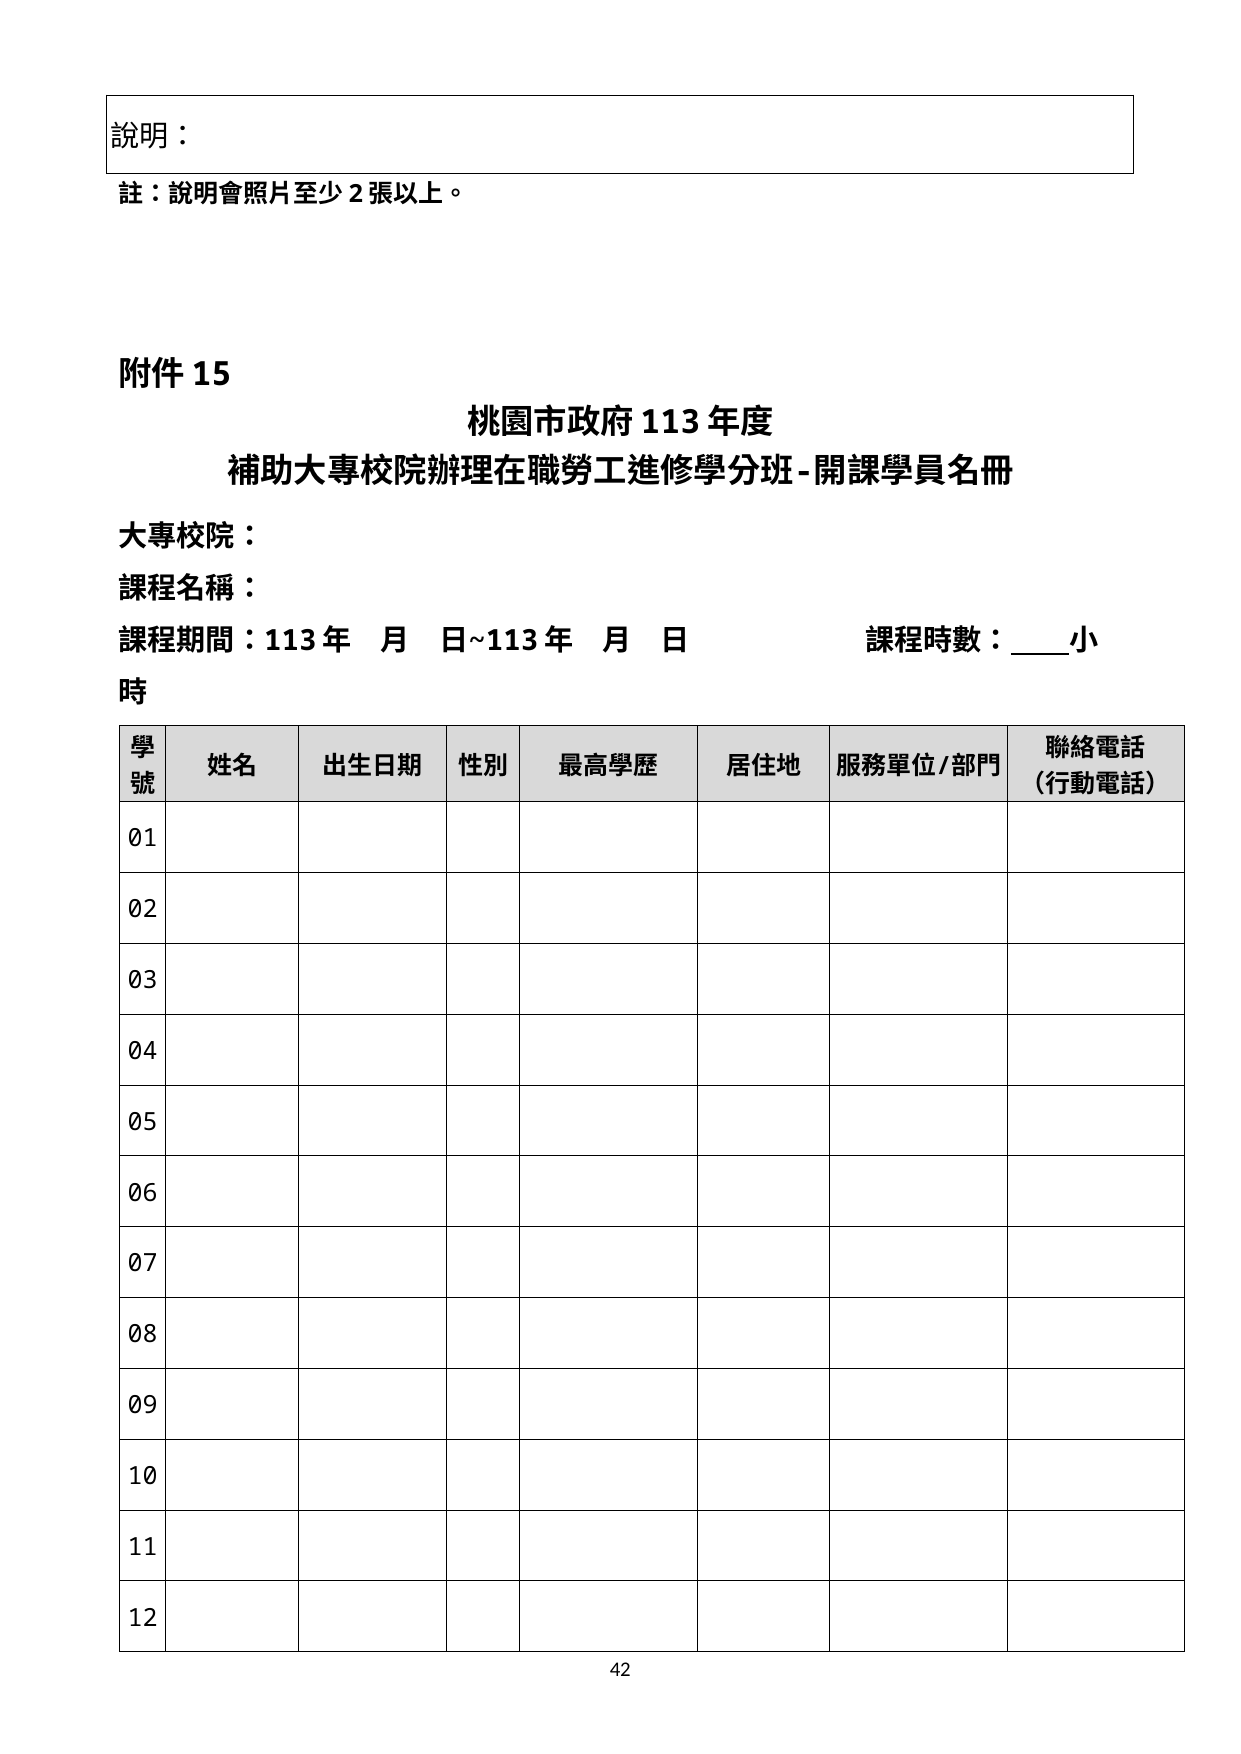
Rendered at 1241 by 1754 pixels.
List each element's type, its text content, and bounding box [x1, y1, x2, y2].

table_cell [299, 944, 446, 1014]
table_cell [520, 802, 697, 872]
table_cell [166, 1156, 298, 1226]
table_cell [166, 802, 298, 872]
table_cell 09 [120, 1369, 165, 1439]
table_cell [830, 1581, 1007, 1651]
table_cell [299, 1369, 446, 1439]
table_cell 11 [120, 1511, 165, 1580]
table_cell [447, 1156, 519, 1226]
table_cell [166, 873, 298, 943]
table_header 姓名 [166, 726, 298, 801]
table_cell [166, 1298, 298, 1368]
table_cell [830, 944, 1007, 1014]
table_cell [299, 1227, 446, 1297]
table_cell [447, 802, 519, 872]
table_cell [1008, 1156, 1184, 1226]
table_cell 說明： [107, 96, 1133, 173]
table_cell [299, 1298, 446, 1368]
table_cell [447, 1511, 519, 1580]
table_cell [1008, 802, 1184, 872]
table_cell [166, 1015, 298, 1084]
table_cell 04 [120, 1015, 165, 1084]
table_cell [698, 1511, 829, 1580]
table_cell [1008, 1298, 1184, 1368]
table_cell [166, 1581, 298, 1651]
table_cell [447, 1369, 519, 1439]
table_cell [1008, 1227, 1184, 1297]
table_cell [520, 1581, 697, 1651]
table_cell [830, 1086, 1007, 1155]
table_cell [1008, 873, 1184, 943]
table_cell [830, 873, 1007, 943]
table_cell [698, 1156, 829, 1226]
table_cell 05 [120, 1086, 165, 1155]
table_cell 12 [120, 1581, 165, 1651]
table_header 最高學歷 [520, 726, 697, 801]
table_cell [1008, 1511, 1184, 1580]
table_cell [447, 1015, 519, 1084]
table_cell [830, 1227, 1007, 1297]
table_cell 01 [120, 802, 165, 872]
text 課程期間：113年 月 日~113年 月 日 課程時數： 小時 [118, 608, 1122, 713]
table_cell [166, 1086, 298, 1155]
table_cell [830, 1015, 1007, 1084]
table_header 性別 [447, 726, 519, 801]
table_cell [1008, 1440, 1184, 1509]
table_cell [698, 1440, 829, 1509]
table_cell [520, 1440, 697, 1509]
table_cell [166, 944, 298, 1014]
table_header 聯絡電話 （行動電話） [1008, 726, 1184, 801]
table_cell [447, 1227, 519, 1297]
table_cell [299, 802, 446, 872]
table_cell [520, 1511, 697, 1580]
table_cell [698, 1015, 829, 1084]
table_cell [520, 1298, 697, 1368]
table_cell 10 [120, 1440, 165, 1509]
table_cell [299, 1511, 446, 1580]
table_cell 06 [120, 1156, 165, 1226]
table_header 學號 [120, 726, 165, 801]
table_cell [299, 1086, 446, 1155]
text 大專校院： [118, 504, 1122, 556]
text 桃園市政府113年度 [118, 395, 1122, 443]
table_cell [520, 1015, 697, 1084]
table_cell 02 [120, 873, 165, 943]
table_cell [830, 1440, 1007, 1509]
table_cell [166, 1440, 298, 1509]
table_cell [520, 873, 697, 943]
table_cell [830, 1511, 1007, 1580]
table_cell 03 [120, 944, 165, 1014]
table_cell [447, 1298, 519, 1368]
text 附件15 [118, 346, 1122, 395]
table_header 出生日期 [299, 726, 446, 801]
table_cell [520, 1227, 697, 1297]
text 課程名稱： [118, 556, 1122, 608]
table_cell [698, 1369, 829, 1439]
table_cell [520, 1369, 697, 1439]
table_cell [1008, 1581, 1184, 1651]
table_cell [520, 1086, 697, 1155]
table_cell [1008, 1086, 1184, 1155]
table_header 居住地 [698, 726, 829, 801]
table_cell [447, 873, 519, 943]
table_cell [698, 1298, 829, 1368]
table_cell [299, 1581, 446, 1651]
table_cell [698, 1581, 829, 1651]
text 註：說明會照片至少2張以上。 [118, 174, 1122, 210]
table_cell [299, 1015, 446, 1084]
table_cell [830, 1369, 1007, 1439]
table_cell [447, 1086, 519, 1155]
table_cell [698, 1086, 829, 1155]
table_cell [299, 873, 446, 943]
table_cell [1008, 1015, 1184, 1084]
table_cell 08 [120, 1298, 165, 1368]
table_cell [698, 944, 829, 1014]
table_cell [520, 944, 697, 1014]
table_cell 07 [120, 1227, 165, 1297]
table_cell [1008, 1369, 1184, 1439]
table_cell [447, 944, 519, 1014]
table_cell [830, 802, 1007, 872]
table_cell [698, 802, 829, 872]
table_cell [698, 1227, 829, 1297]
table_cell [830, 1156, 1007, 1226]
table_cell [166, 1369, 298, 1439]
table_cell [520, 1156, 697, 1226]
table_cell [698, 873, 829, 943]
table_cell [830, 1298, 1007, 1368]
table_cell [447, 1581, 519, 1651]
table_cell [299, 1156, 446, 1226]
table_cell [166, 1511, 298, 1580]
table_cell [166, 1227, 298, 1297]
table_cell [447, 1440, 519, 1509]
table_cell [1008, 944, 1184, 1014]
table_header 服務單位/部門 [830, 726, 1007, 801]
text 補助大專校院辦理在職勞工進修學分班-開課學員名冊 [118, 443, 1122, 492]
table_cell [299, 1440, 446, 1509]
